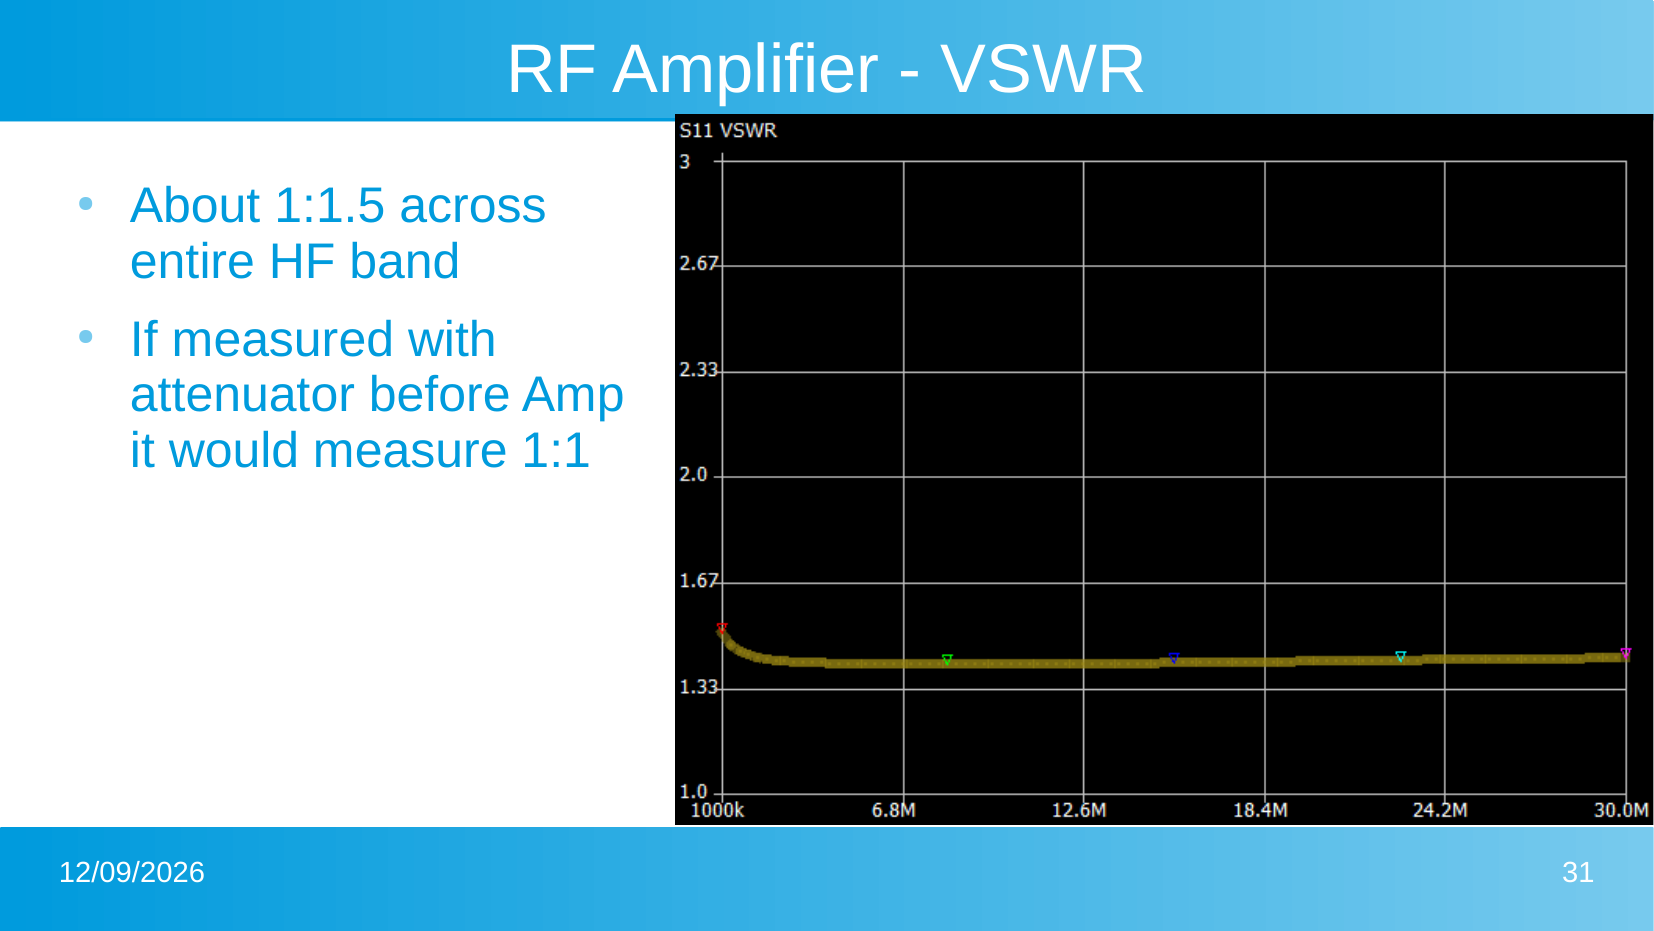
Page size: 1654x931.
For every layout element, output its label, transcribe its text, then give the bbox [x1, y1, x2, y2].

title RF Amplifier - VSWR [59, 29, 1595, 108]
picture [675, 1, 1654, 826]
list About 1:1.5 across entire HF band If measured with attenuator before Amp it would measure 1:1 [59, 177, 638, 768]
